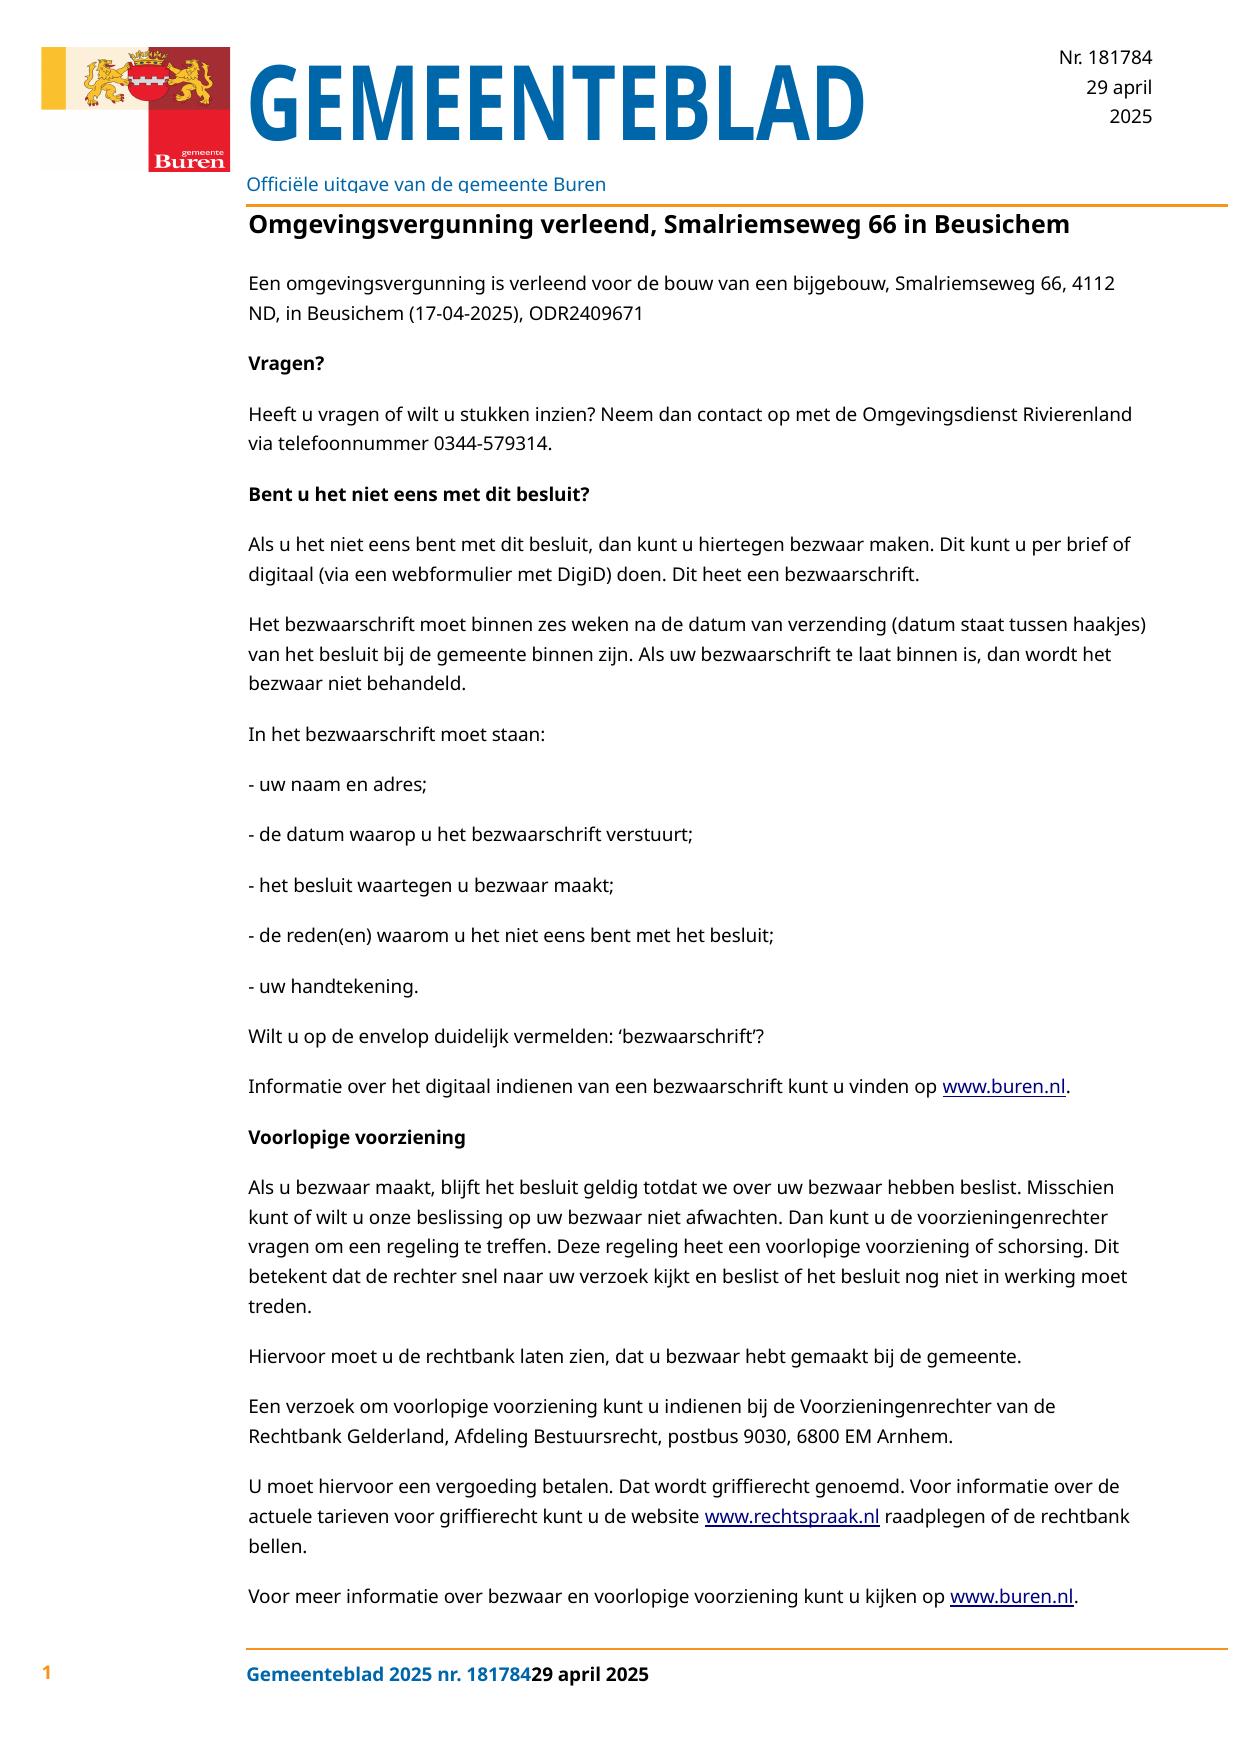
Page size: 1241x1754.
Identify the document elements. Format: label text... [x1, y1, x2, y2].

text Het bezwaarschrift moet binnen zes weken na de datum van verzending (datum staat tussen haakjes) van het besluit bij de gemeente binnen zijn. Als uw bezwaarschrift te laat binnen is, dan wordt het bezwaar niet behandeld. [248, 611, 1152, 696]
text Hiervoor moet u de rechtbank laten zien, dat u bezwaar hebt gemaakt bij de gemeente. [248, 1343, 1152, 1369]
text - uw naam en adres; [248, 771, 1152, 797]
text - uw handtekening. [248, 973, 1152, 998]
text Als u bezwaar maakt, blijft het besluit geldig totdat we over uw bezwaar hebben beslist. Misschien kunt of wilt u onze beslissing op uw bezwaar niet afwachten. Dan kunt u de voorzieningenrechter vragen om een regeling te treffen. Deze regeling heet een voorlopige voorziening of schorsing. Dit betekent dat de rechter snel naar uw verzoek kijkt en beslist of het besluit nog niet in werking moet treden. [248, 1174, 1152, 1318]
picture [41, 47, 231, 172]
text - de datum waarop u het bezwaarschrift verstuurt; [248, 822, 1152, 847]
text Een verzoek om voorlopige voorziening kunt u indienen bij de Voorzieningenrechter van de Rechtbank Gelderland, Afdeling Bestuursrecht, postbus 9030, 6800 EM Arnhem. [248, 1394, 1152, 1449]
text In het bezwaarschrift moet staan: [248, 721, 1152, 746]
text Als u het niet eens bent met dit besluit, dan kunt u hiertegen bezwaar maken. Dit kunt u per brief of digitaal (via een webformulier met DigiD) doen. Dit heet een bezwaarschrift. [248, 531, 1152, 586]
text Voorlopige voorziening [248, 1124, 1152, 1150]
text U moet hiervoor een vergoeding betalen. Dat wordt griffierecht genoemd. Voor informatie over de actuele tarieven voor griffierecht kunt u de website www.rechtspraak.nl raadplegen of de rechtbank bellen. [248, 1474, 1152, 1558]
text Voor meer informatie over bezwaar en voorlopige voorziening kunt u kijken op www.buren.nl. [248, 1583, 1152, 1609]
text Omgevingsvergunning verleend, Smalriemseweg 66 in Beusichem [248, 207, 1152, 241]
text Bent u het niet eens met dit besluit? [248, 481, 1152, 506]
text Heeft u vragen of wilt u stukken inzien? Neem dan contact op met de Omgevingsdienst Rivierenland via telefoonnummer 0344-579314. [248, 401, 1152, 456]
text Vragen? [248, 350, 1152, 376]
text - de reden(en) waarom u het niet eens bent met het besluit; [248, 922, 1152, 948]
text Wilt u op de envelop duidelijk vermelden: ‘bezwaarschrift’? [248, 1023, 1152, 1049]
text Een omgevingsvergunning is verleend voor de bouw van een bijgebouw, Smalriemseweg 66, 4112 ND, in Beusichem (17-04-2025), ODR2409671 [248, 270, 1152, 326]
text - het besluit waartegen u bezwaar maakt; [248, 872, 1152, 898]
text Informatie over het digitaal indienen van een bezwaarschrift kunt u vinden op www.buren.nl. [248, 1074, 1152, 1099]
